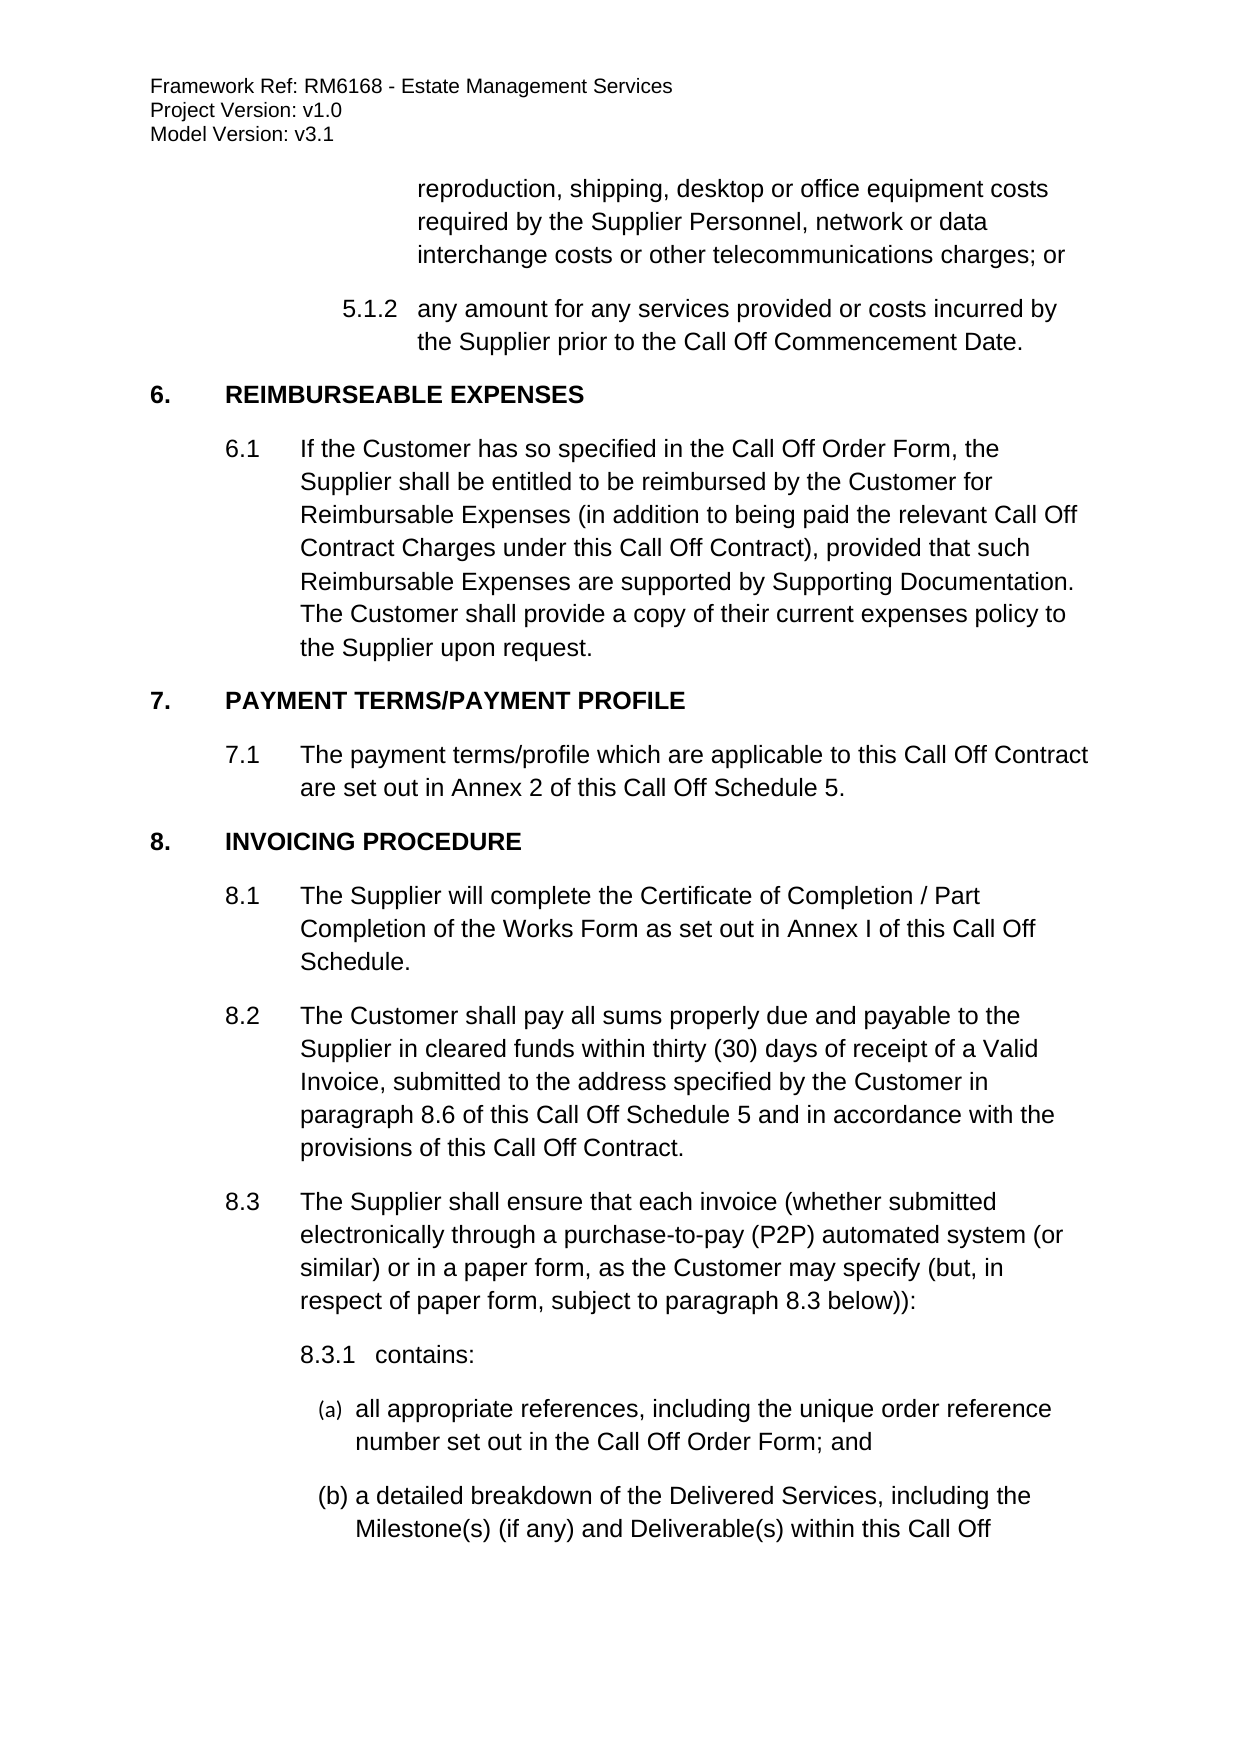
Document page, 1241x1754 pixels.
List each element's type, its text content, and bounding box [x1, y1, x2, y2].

list reproduction, shipping, desktop or office equipment costs required by the Supplier Personnel, network or data interchange costs or other telecommunications charges; or [342, 174, 1090, 268]
list all appropriate references, including the unique order reference number set out in the Call Off Order Form; and [318, 1393, 1090, 1456]
list a detailed breakdown of the Delivered Services, including the Milestone(s) (if any) and Deliverable(s) within this Call Off [318, 1481, 1090, 1543]
text 7.1 The payment terms/profile which are applicable to this Call Off Contract are set out in Annex 2 of this Call Off Schedule 5. [225, 740, 1090, 802]
text 8.1 The Supplier will complete the Certificate of Completion / Part Completion of the Works Form as set out in Annex I of this Call Off Schedule. [225, 881, 1090, 976]
text 7. PAYMENT TERMS/PAYMENT PROFILE [150, 686, 1090, 715]
text 8. INVOICING PROCEDURE [150, 827, 1090, 856]
text 8.2 The Customer shall pay all sums properly due and payable to the Supplier in cleared funds within thirty (30) days of receipt of a Valid Invoice, submitted to the address specified by the Customer in paragraph 8.6 of this Call Off Schedule 5 and in accordance with the provisions of this Call Off Contract. [225, 1001, 1090, 1162]
list contains: [300, 1340, 1090, 1368]
list any amount for any services provided or costs incurred by the Supplier prior to the Call Off Commencement Date. [342, 294, 1090, 355]
text 8.3 The Supplier shall ensure that each invoice (whether submitted electronically through a purchase-to-pay (P2P) automated system (or similar) or in a paper form, as the Customer may specify (but, in respect of paper form, subject to paragraph 8.3 below)): [225, 1187, 1090, 1314]
text 6.1 If the Customer has so specified in the Call Off Order Form, the Supplier shall be entitled to be reimbursed by the Customer for Reimbursable Expenses (in addition to being paid the relevant Call Off Contract Charges under this Call Off Contract), provided that such Reimbursable Expenses are supported by Supporting Documentation. The Customer shall provide a copy of their current expenses policy to the Supplier upon request. [225, 434, 1090, 661]
text 6. REIMBURSEABLE EXPENSES [150, 381, 1090, 409]
